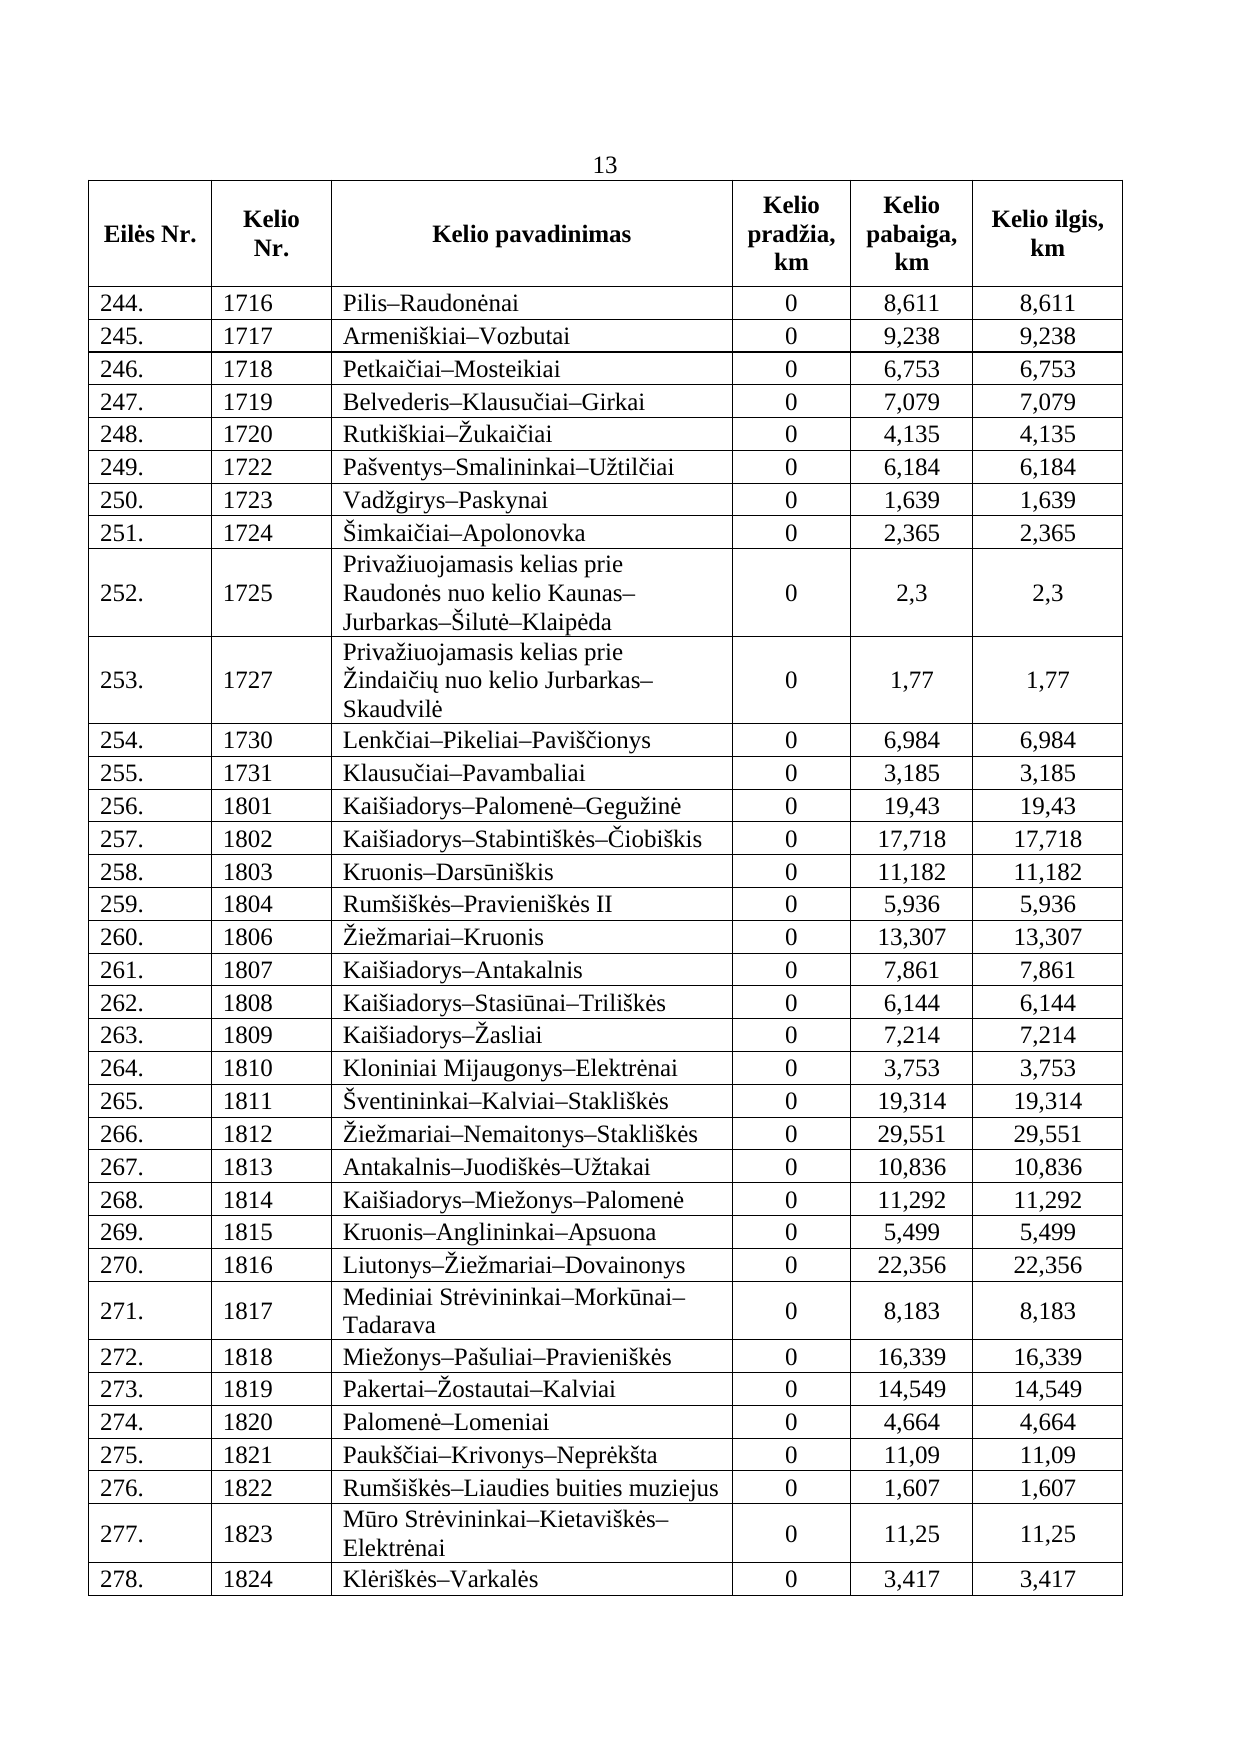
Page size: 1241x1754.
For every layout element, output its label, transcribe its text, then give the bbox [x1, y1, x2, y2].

table_cell Šimkaičiai–Apolonovka [332, 516, 732, 548]
table_cell 0 [733, 1150, 850, 1182]
table_cell 7,861 [973, 954, 1122, 985]
table_cell 6,753 [973, 353, 1122, 384]
table_cell 4,664 [851, 1406, 972, 1438]
table_cell 1730 [212, 724, 331, 756]
table_cell 5,936 [851, 888, 972, 920]
table_cell 0 [733, 921, 850, 952]
table_cell 260. [89, 921, 211, 952]
table_cell 1810 [212, 1052, 331, 1084]
table_cell 0 [733, 1439, 850, 1470]
table_cell 1719 [212, 385, 331, 417]
table_cell 272. [89, 1340, 211, 1372]
table_cell 0 [733, 1249, 850, 1281]
table_cell 1731 [212, 757, 331, 788]
table_cell 11,182 [973, 855, 1122, 887]
table_cell 1725 [212, 549, 331, 636]
table_cell 16,339 [851, 1340, 972, 1372]
table_cell 0 [733, 385, 850, 417]
table_cell 13,307 [973, 921, 1122, 952]
table_cell 4,135 [851, 418, 972, 450]
table_cell 11,25 [973, 1504, 1122, 1562]
table_cell 1723 [212, 484, 331, 515]
table_header Eilės Nr. [89, 181, 211, 286]
table_cell 253. [89, 637, 211, 723]
table_header Kelio ilgis, km [973, 181, 1122, 286]
table_cell 258. [89, 855, 211, 887]
table_cell 262. [89, 986, 211, 1018]
table_cell 0 [733, 757, 850, 788]
table_cell 3,753 [973, 1052, 1122, 1084]
table_cell Kloniniai Mijaugonys–Elektrėnai [332, 1052, 732, 1084]
table_cell Pilis–Raudonėnai [332, 287, 732, 318]
table_cell 19,314 [973, 1085, 1122, 1117]
table_cell 1817 [212, 1282, 331, 1339]
table_cell 9,238 [851, 320, 972, 351]
table_cell 1801 [212, 790, 331, 821]
table_cell 6,184 [851, 451, 972, 483]
table_cell Žiežmariai–Kruonis [332, 921, 732, 952]
table_cell 11,09 [973, 1439, 1122, 1470]
table_cell Rumšiškės–Pravieniškės II [332, 888, 732, 920]
table_cell 8,183 [973, 1282, 1122, 1339]
table_cell 11,182 [851, 855, 972, 887]
table_cell Belvederis–Klausučiai–Girkai [332, 385, 732, 417]
table_cell 1812 [212, 1118, 331, 1149]
table_cell 274. [89, 1406, 211, 1438]
table_cell 6,144 [973, 986, 1122, 1018]
table_cell 6,184 [973, 451, 1122, 483]
table_cell Kruonis–Anglininkai–Apsuona [332, 1216, 732, 1248]
table_cell 0 [733, 1085, 850, 1117]
table_cell 268. [89, 1183, 211, 1215]
table_cell 0 [733, 418, 850, 450]
table_cell 0 [733, 320, 850, 351]
table_cell 264. [89, 1052, 211, 1084]
table_cell Petkaičiai–Mosteikiai [332, 353, 732, 384]
table_cell 7,861 [851, 954, 972, 985]
table_cell 0 [733, 1019, 850, 1051]
table_cell 0 [733, 1340, 850, 1372]
table_cell 1822 [212, 1471, 331, 1503]
table_cell 7,079 [851, 385, 972, 417]
table_cell 1,639 [973, 484, 1122, 515]
table_cell Mediniai Strėvininkai–Morkūnai–Tadarava [332, 1282, 732, 1339]
table_cell 257. [89, 822, 211, 854]
table_cell 1819 [212, 1373, 331, 1405]
table_cell Rumšiškės–Liaudies buities muziejus [332, 1471, 732, 1503]
table_cell 270. [89, 1249, 211, 1281]
table_cell 1,77 [973, 637, 1122, 723]
table_cell Šventininkai–Kalviai–Stakliškės [332, 1085, 732, 1117]
table_cell 0 [733, 484, 850, 515]
table_cell 2,3 [851, 549, 972, 636]
table_cell 1727 [212, 637, 331, 723]
table_cell 11,09 [851, 1439, 972, 1470]
table_cell Vadžgirys–Paskynai [332, 484, 732, 515]
table_cell 3,417 [973, 1563, 1122, 1594]
table_cell 6,753 [851, 353, 972, 384]
table_cell 10,836 [851, 1150, 972, 1182]
table_cell 254. [89, 724, 211, 756]
table_cell 263. [89, 1019, 211, 1051]
table_cell 251. [89, 516, 211, 548]
table_cell Kaišiadorys–Miežonys–Palomenė [332, 1183, 732, 1215]
table_cell 0 [733, 451, 850, 483]
table_cell 1807 [212, 954, 331, 985]
table_cell 22,356 [851, 1249, 972, 1281]
table_cell 0 [733, 1118, 850, 1149]
table_cell 0 [733, 1563, 850, 1594]
table_cell 10,836 [973, 1150, 1122, 1182]
table_cell 0 [733, 549, 850, 636]
table_cell 0 [733, 986, 850, 1018]
table_cell 275. [89, 1439, 211, 1470]
table_cell 0 [733, 888, 850, 920]
table_cell 1823 [212, 1504, 331, 1562]
table_cell 1814 [212, 1183, 331, 1215]
table_cell 1717 [212, 320, 331, 351]
table_cell 0 [733, 353, 850, 384]
table_cell 267. [89, 1150, 211, 1182]
table_cell 29,551 [851, 1118, 972, 1149]
table_cell 0 [733, 1504, 850, 1562]
table_cell 1816 [212, 1249, 331, 1281]
table_cell Palomenė–Lomeniai [332, 1406, 732, 1438]
table_cell 1716 [212, 287, 331, 318]
table_cell 1821 [212, 1439, 331, 1470]
table_cell 0 [733, 954, 850, 985]
table_cell 6,984 [973, 724, 1122, 756]
table_cell Kaišiadorys–Stasiūnai–Triliškės [332, 986, 732, 1018]
table_cell 29,551 [973, 1118, 1122, 1149]
table_cell 11,25 [851, 1504, 972, 1562]
table_header Kelio pabaiga, km [851, 181, 972, 286]
table_cell 1,607 [851, 1471, 972, 1503]
table_cell 1809 [212, 1019, 331, 1051]
table_cell 19,314 [851, 1085, 972, 1117]
table_cell 2,365 [851, 516, 972, 548]
table_cell Paukščiai–Krivonys–Neprėkšta [332, 1439, 732, 1470]
table_cell Liutonys–Žiežmariai–Dovainonys [332, 1249, 732, 1281]
table_cell 0 [733, 822, 850, 854]
table_cell 14,549 [851, 1373, 972, 1405]
table_cell 8,611 [851, 287, 972, 318]
table_cell Mūro Strėvininkai–Kietaviškės–Elektrėnai [332, 1504, 732, 1562]
table_cell 0 [733, 724, 850, 756]
table_cell 16,339 [973, 1340, 1122, 1372]
table_cell 266. [89, 1118, 211, 1149]
table_cell 1,77 [851, 637, 972, 723]
table_cell Žiežmariai–Nemaitonys–Stakliškės [332, 1118, 732, 1149]
table_cell 0 [733, 1052, 850, 1084]
table_cell 1808 [212, 986, 331, 1018]
table_cell 1724 [212, 516, 331, 548]
table_cell 1802 [212, 822, 331, 854]
table_cell 1803 [212, 855, 331, 887]
table_cell 1804 [212, 888, 331, 920]
table_cell 22,356 [973, 1249, 1122, 1281]
table_cell 278. [89, 1563, 211, 1594]
table_cell Privažiuojamasis kelias prie Raudonės nuo kelio Kaunas–Jurbarkas–Šilutė–Klaipėda [332, 549, 732, 636]
table_cell 271. [89, 1282, 211, 1339]
table_cell 1815 [212, 1216, 331, 1248]
table_cell 0 [733, 855, 850, 887]
table_cell 0 [733, 1373, 850, 1405]
table_cell 0 [733, 1183, 850, 1215]
table_cell 7,079 [973, 385, 1122, 417]
table_cell 244. [89, 287, 211, 318]
table_header Kelio pradžia, km [733, 181, 850, 286]
table_cell 249. [89, 451, 211, 483]
table_cell Pakertai–Žostautai–Kalviai [332, 1373, 732, 1405]
table_cell 0 [733, 790, 850, 821]
table_cell 1722 [212, 451, 331, 483]
table_cell 3,185 [973, 757, 1122, 788]
table_cell 0 [733, 1406, 850, 1438]
table_cell Lenkčiai–Pikeliai–Paviščionys [332, 724, 732, 756]
table_cell 8,611 [973, 287, 1122, 318]
table_cell 252. [89, 549, 211, 636]
table_cell 247. [89, 385, 211, 417]
table_cell 17,718 [973, 822, 1122, 854]
table_cell Pašventys–Smalininkai–Užtilčiai [332, 451, 732, 483]
table_cell 7,214 [851, 1019, 972, 1051]
table_cell 246. [89, 353, 211, 384]
table_cell 1806 [212, 921, 331, 952]
table_cell 6,984 [851, 724, 972, 756]
table_cell 19,43 [973, 790, 1122, 821]
table_cell Privažiuojamasis kelias prie Žindaičių nuo kelio Jurbarkas–Skaudvilė [332, 637, 732, 723]
table_cell 0 [733, 1216, 850, 1248]
table_cell 14,549 [973, 1373, 1122, 1405]
table_cell 269. [89, 1216, 211, 1248]
table_cell Klėriškės–Varkalės [332, 1563, 732, 1594]
table_cell 245. [89, 320, 211, 351]
table_cell 1813 [212, 1150, 331, 1182]
table_cell Kaišiadorys–Žasliai [332, 1019, 732, 1051]
table_cell 1,607 [973, 1471, 1122, 1503]
table_cell Klausučiai–Pavambaliai [332, 757, 732, 788]
table_cell 11,292 [973, 1183, 1122, 1215]
table_cell Rutkiškiai–Žukaičiai [332, 418, 732, 450]
table_cell 265. [89, 1085, 211, 1117]
table_cell 2,3 [973, 549, 1122, 636]
table_cell 1811 [212, 1085, 331, 1117]
table_cell 256. [89, 790, 211, 821]
table_cell 4,135 [973, 418, 1122, 450]
table_cell 8,183 [851, 1282, 972, 1339]
table_cell 261. [89, 954, 211, 985]
table_cell 19,43 [851, 790, 972, 821]
table_cell 259. [89, 888, 211, 920]
table_cell Kaišiadorys–Palomenė–Gegužinė [332, 790, 732, 821]
table_cell 7,214 [973, 1019, 1122, 1051]
table_cell 5,499 [973, 1216, 1122, 1248]
table_cell 5,499 [851, 1216, 972, 1248]
table_cell 1,639 [851, 484, 972, 515]
table_cell Kaišiadorys–Stabintiškės–Čiobiškis [332, 822, 732, 854]
table_cell 0 [733, 287, 850, 318]
table_cell 4,664 [973, 1406, 1122, 1438]
table_cell 6,144 [851, 986, 972, 1018]
table_cell Miežonys–Pašuliai–Pravieniškės [332, 1340, 732, 1372]
table_cell 0 [733, 637, 850, 723]
table_cell 0 [733, 1282, 850, 1339]
table_header Kelio Nr. [212, 181, 331, 286]
table_cell 255. [89, 757, 211, 788]
table_cell 248. [89, 418, 211, 450]
table_cell Kruonis–Darsūniškis [332, 855, 732, 887]
table_cell 3,417 [851, 1563, 972, 1594]
table_cell 5,936 [973, 888, 1122, 920]
table_cell 11,292 [851, 1183, 972, 1215]
table_cell Kaišiadorys–Antakalnis [332, 954, 732, 985]
table_cell 2,365 [973, 516, 1122, 548]
table_cell 1820 [212, 1406, 331, 1438]
table_cell 273. [89, 1373, 211, 1405]
table_cell 0 [733, 1471, 850, 1503]
table_header Kelio pavadinimas [332, 181, 732, 286]
table_cell 0 [733, 516, 850, 548]
table_cell 276. [89, 1471, 211, 1503]
table_cell 1824 [212, 1563, 331, 1594]
table_cell 17,718 [851, 822, 972, 854]
table_cell 250. [89, 484, 211, 515]
table_cell 13,307 [851, 921, 972, 952]
table_cell 277. [89, 1504, 211, 1562]
table_cell 1720 [212, 418, 331, 450]
table_cell 3,185 [851, 757, 972, 788]
table_cell 9,238 [973, 320, 1122, 351]
table_cell Antakalnis–Juodiškės–Užtakai [332, 1150, 732, 1182]
table_cell Armeniškiai–Vozbutai [332, 320, 732, 351]
table_cell 1818 [212, 1340, 331, 1372]
table_cell 3,753 [851, 1052, 972, 1084]
table_cell 1718 [212, 353, 331, 384]
